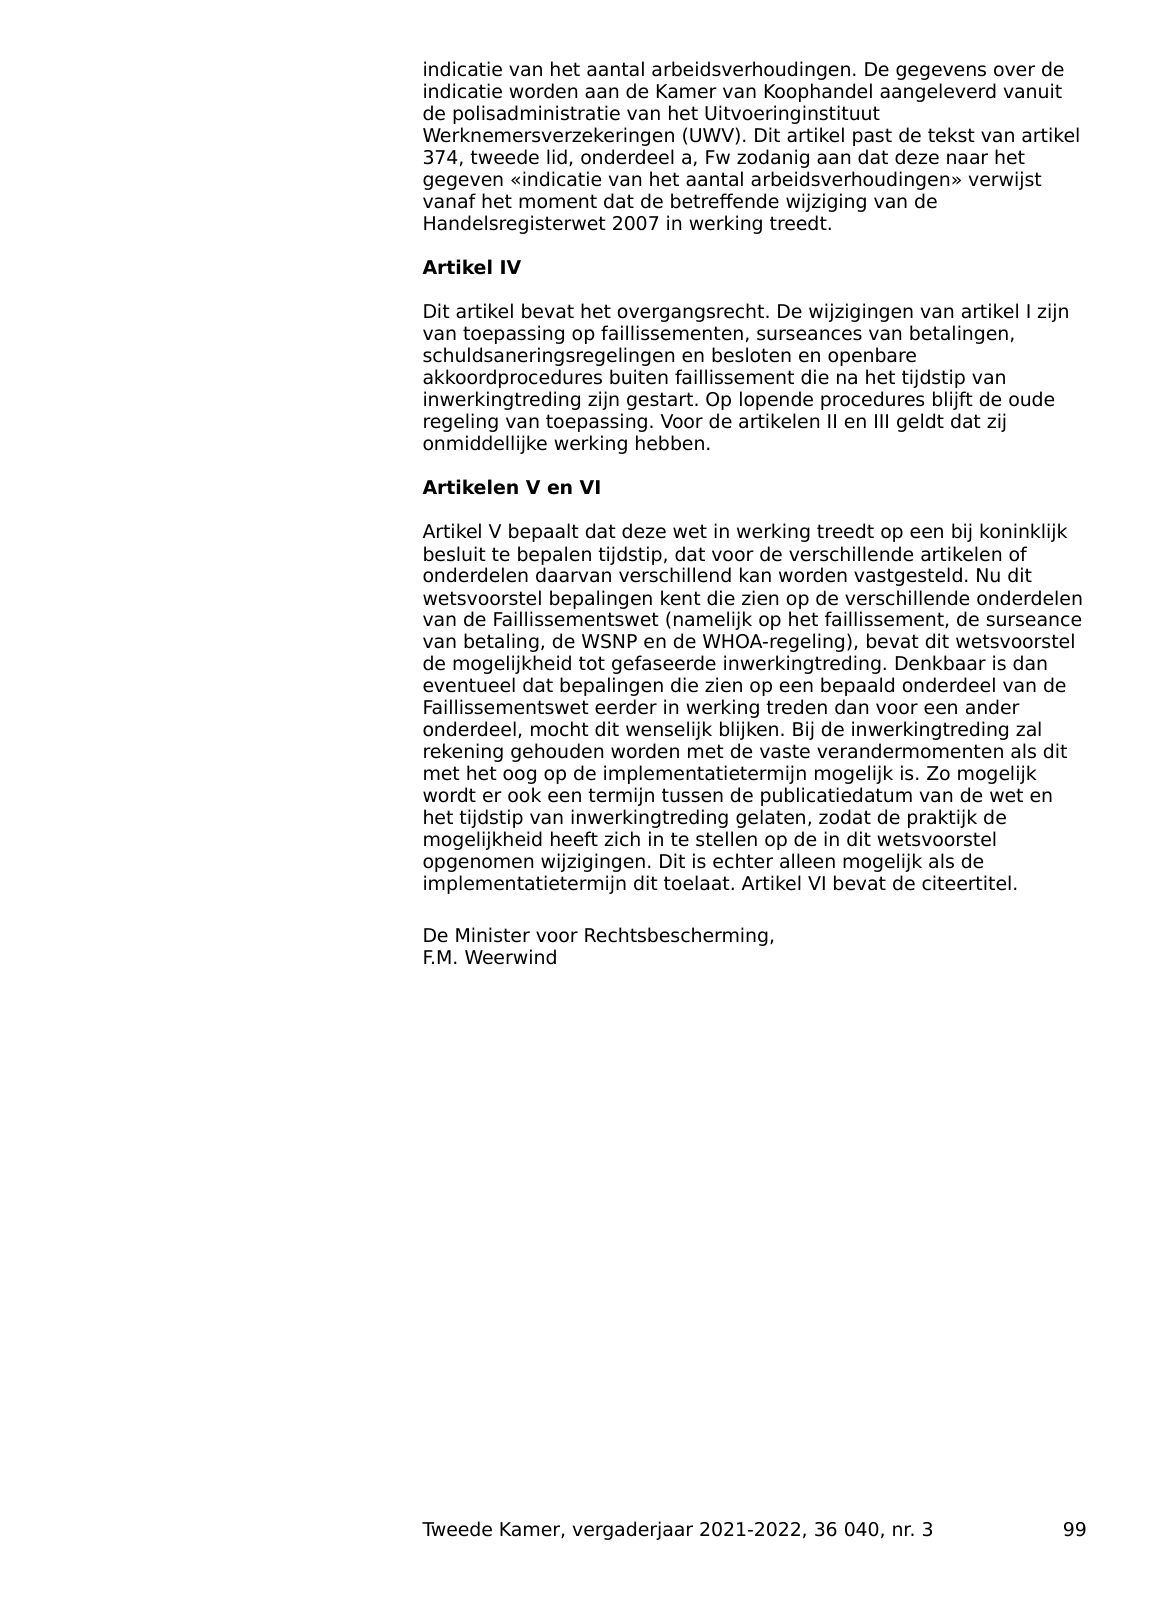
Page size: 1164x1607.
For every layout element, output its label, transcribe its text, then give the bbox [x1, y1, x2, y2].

text Dit artikel bevat het overgangsrecht. De wijzigingen van artikel I zijn van toepassing op faillissementen, surseances van betalingen, schuldsaneringsregelingen en besloten en openbare akkoordprocedures buiten faillissement die na het tijdstip van inwerkingtreding zijn gestart. Op lopende procedures blijft de oude regeling van toepassing. Voor de artikelen II en III geldt dat zij onmiddellijke werking hebben. [422, 301, 1087, 455]
subtitle Artikelen V en VI [422, 477, 1087, 499]
text Artikel V bepaalt dat deze wet in werking treedt op een bij koninklijk besluit te bepalen tijdstip, dat voor de verschillende artikelen of onderdelen daarvan verschillend kan worden vastgesteld. Nu dit wetsvoorstel bepalingen kent die zien op de verschillende onderdelen van de Faillissementswet (namelijk op het faillissement, de surseance van betaling, de WSNP en de WHOA-regeling), bevat dit wetsvoorstel de mogelijkheid tot gefaseerde inwerkingtreding. Denkbaar is dan eventueel dat bepalingen die zien op een bepaald onderdeel van de Faillissementswet eerder in werking treden dan voor een ander onderdeel, mocht dit wenselijk blijken. Bij de inwerkingtreding zal rekening gehouden worden met de vaste verandermomenten als dit met het oog op de implementatietermijn mogelijk is. Zo mogelijk wordt er ook een termijn tussen de publicatiedatum van de wet en het tijdstip van inwerkingtreding gelaten, zodat de praktijk de mogelijkheid heeft zich in te stellen op de in dit wetsvoorstel opgenomen wijzigingen. Dit is echter alleen mogelijk als de implementatietermijn dit toelaat. Artikel VI bevat de citeertitel. [422, 521, 1087, 895]
subtitle Artikel IV [422, 257, 1087, 279]
text De Minister voor Rechtsbescherming, F.M. Weerwind [422, 925, 1087, 969]
text indicatie van het aantal arbeidsverhoudingen. De gegevens over de indicatie worden aan de Kamer van Koophandel aangeleverd vanuit de polisadministratie van het Uitvoeringinstituut Werknemersverzekeringen (UWV). Dit artikel past de tekst van artikel 374, tweede lid, onderdeel a, Fw zodanig aan dat deze naar het gegeven «indicatie van het aantal arbeidsverhoudingen» verwijst vanaf het moment dat de betreffende wijziging van de Handelsregisterwet 2007 in werking treedt. [422, 59, 1087, 235]
